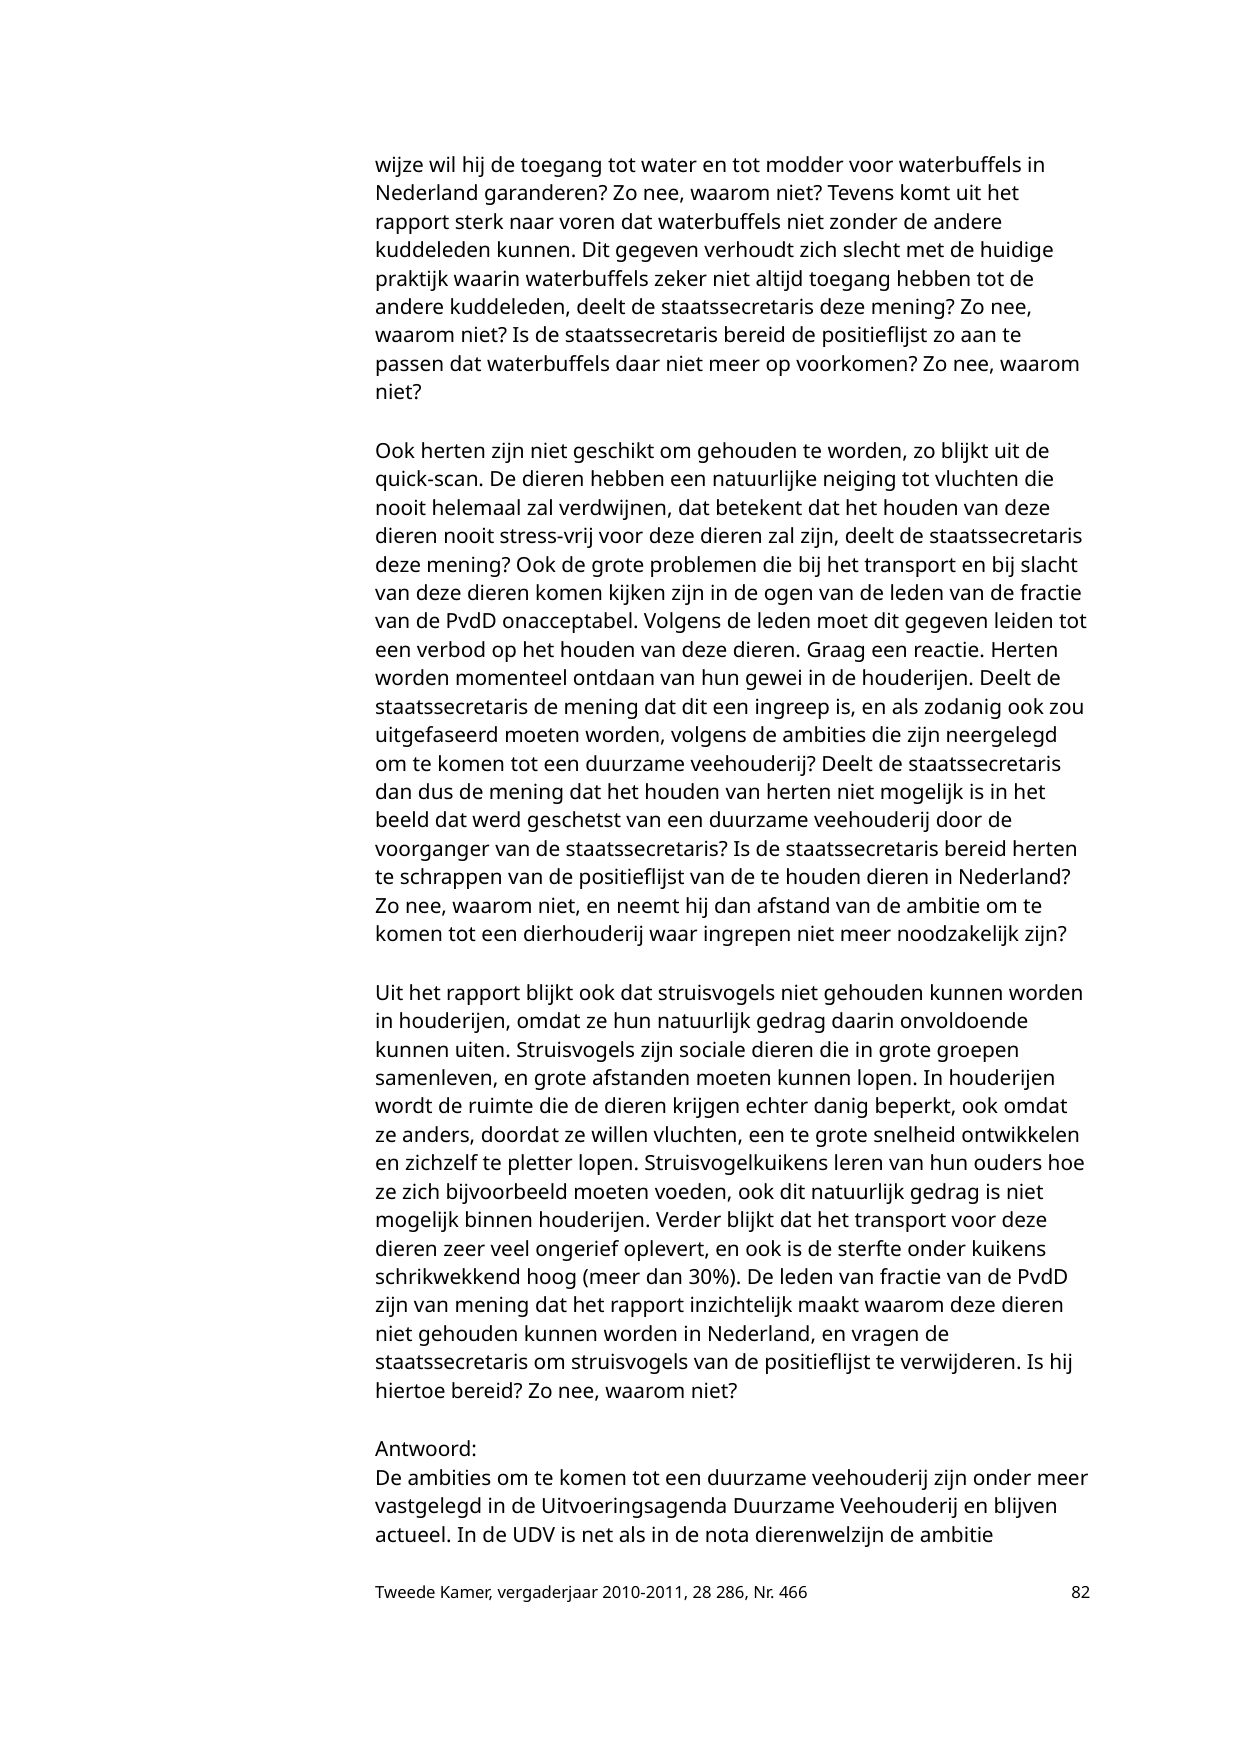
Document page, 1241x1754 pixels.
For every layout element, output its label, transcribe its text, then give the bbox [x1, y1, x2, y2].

text wijze wil hij de toegang tot water en tot modder voor waterbuffels in Nederland garanderen? Zo nee, waarom niet? Tevens komt uit het rapport sterk naar voren dat waterbuffels niet zonder de andere kuddeleden kunnen. Dit gegeven verhoudt zich slecht met de huidige praktijk waarin waterbuffels zeker niet altijd toegang hebben tot de andere kuddeleden, deelt de staatssecretaris deze mening? Zo nee, waarom niet? Is de staatssecretaris bereid de positieflijst zo aan te passen dat waterbuffels daar niet meer op voorkomen? Zo nee, waarom niet? [375, 150, 1090, 406]
text Ook herten zijn niet geschikt om gehouden te worden, zo blijkt uit de quick-scan. De dieren hebben een natuurlijke neiging tot vluchten die nooit helemaal zal verdwijnen, dat betekent dat het houden van deze dieren nooit stress-vrij voor deze dieren zal zijn, deelt de staatssecretaris deze mening? Ook de grote problemen die bij het transport en bij slacht van deze dieren komen kijken zijn in de ogen van de leden van de fractie van de PvdD onacceptabel. Volgens de leden moet dit gegeven leiden tot een verbod op het houden van deze dieren. Graag een reactie. Herten worden momenteel ontdaan van hun gewei in de houderijen. Deelt de staatssecretaris de mening dat dit een ingreep is, en als zodanig ook zou uitgefaseerd moeten worden, volgens de ambities die zijn neergelegd om te komen tot een duurzame veehouderij? Deelt de staatssecretaris dan dus de mening dat het houden van herten niet mogelijk is in het beeld dat werd geschetst van een duurzame veehouderij door de voorganger van de staatssecretaris? Is de staatssecretaris bereid herten te schrappen van de positieflijst van de te houden dieren in Nederland? Zo nee, waarom niet, en neemt hij dan afstand van de ambitie om te komen tot een dierhouderij waar ingrepen niet meer noodzakelijk zijn? [375, 436, 1090, 948]
text Uit het rapport blijkt ook dat struisvogels niet gehouden kunnen worden in houderijen, omdat ze hun natuurlijk gedrag daarin onvoldoende kunnen uiten. Struisvogels zijn sociale dieren die in grote groepen samenleven, en grote afstanden moeten kunnen lopen. In houderijen wordt de ruimte die de dieren krijgen echter danig beperkt, ook omdat ze anders, doordat ze willen vluchten, een te grote snelheid ontwikkelen en zichzelf te pletter lopen. Struisvogelkuikens leren van hun ouders hoe ze zich bijvoorbeeld moeten voeden, ook dit natuurlijk gedrag is niet mogelijk binnen houderijen. Verder blijkt dat het transport voor deze dieren zeer veel ongerief oplevert, en ook is de sterfte onder kuikens schrikwekkend hoog (meer dan 30%). De leden van fractie van de PvdD zijn van mening dat het rapport inzichtelijk maakt waarom deze dieren niet gehouden kunnen worden in Nederland, en vragen de staatssecretaris om struisvogels van de positieflijst te verwijderen. Is hij hiertoe bereid? Zo nee, waarom niet? [375, 978, 1090, 1404]
text Antwoord: [375, 1434, 1090, 1463]
text De ambities om te komen tot een duurzame veehouderij zijn onder meer vastgelegd in de Uitvoeringsagenda Duurzame Veehouderij en blijven actueel. In de UDV is net als in de nota dierenwelzijn de ambitie [375, 1463, 1090, 1548]
